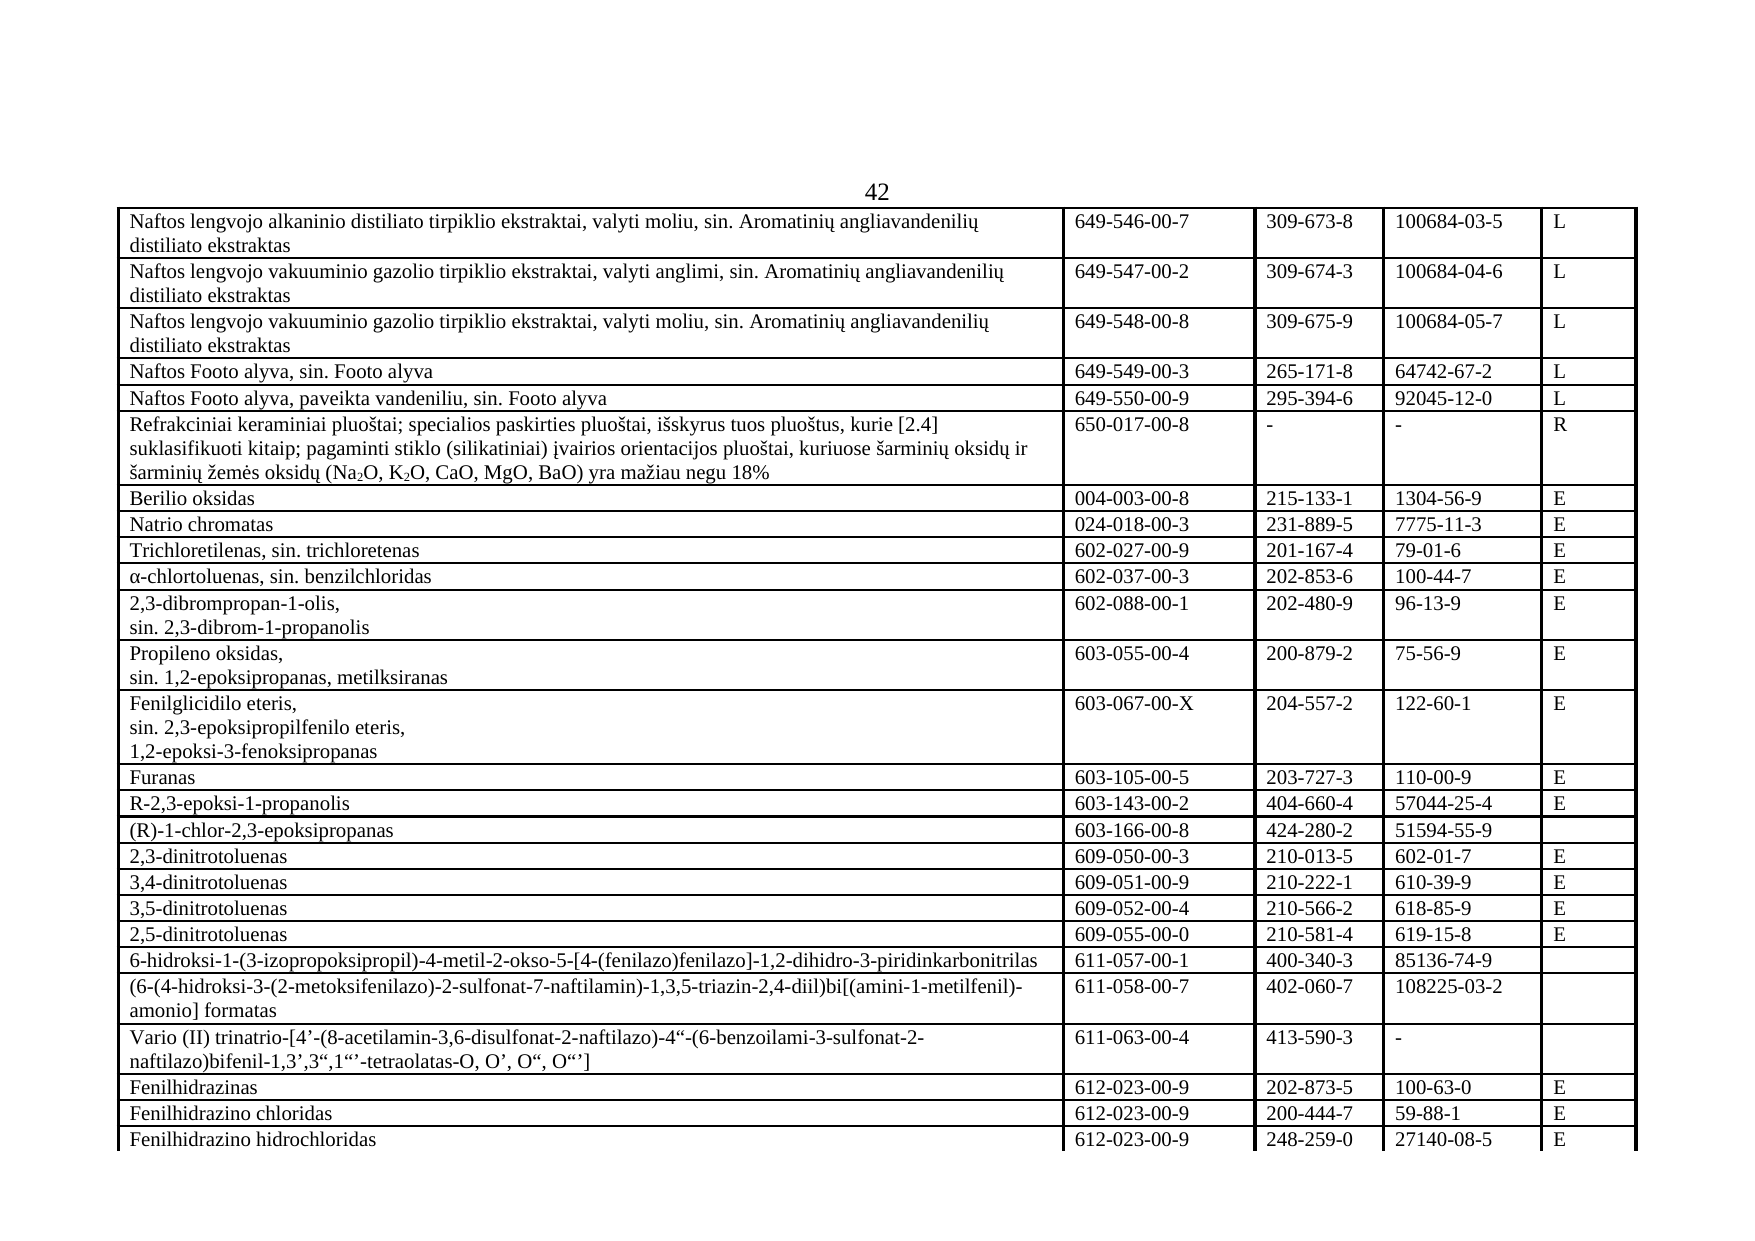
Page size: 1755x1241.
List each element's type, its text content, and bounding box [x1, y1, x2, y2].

table_cell 619-15-8 [1385, 922, 1540, 946]
table_cell Fenilhidrazino hidrochloridas [120, 1127, 1062, 1151]
table_cell 3,4-dinitrotoluenas [120, 870, 1062, 894]
table_cell 100684-05-7 [1385, 309, 1540, 357]
table_cell - [1257, 412, 1382, 484]
table_cell 611-058-00-7 [1065, 974, 1253, 1022]
table_cell Fenilhidrazinas [120, 1075, 1062, 1099]
table_cell E [1543, 896, 1634, 920]
table_cell [1543, 818, 1634, 842]
table_cell [1543, 974, 1634, 1022]
table_cell E [1543, 691, 1634, 763]
table_cell 618-85-9 [1385, 896, 1540, 920]
table_cell 612-023-00-9 [1065, 1127, 1253, 1151]
table_cell 265-171-8 [1257, 359, 1382, 383]
table_cell 100684-04-6 [1385, 259, 1540, 307]
table_cell 51594-55-9 [1385, 818, 1540, 842]
table_cell α-chlortoluenas, sin. benzilchloridas [120, 564, 1062, 588]
table_cell 64742-67-2 [1385, 359, 1540, 383]
table_cell 612-023-00-9 [1065, 1101, 1253, 1125]
table_cell 202-873-5 [1257, 1075, 1382, 1099]
table_cell 75-56-9 [1385, 641, 1540, 689]
table_cell 122-60-1 [1385, 691, 1540, 763]
table_cell 2,3-dinitrotoluenas [120, 844, 1062, 868]
table_cell E [1543, 922, 1634, 946]
table_cell E [1543, 1075, 1634, 1099]
table_cell L [1543, 209, 1634, 257]
table_cell L [1543, 359, 1634, 383]
table_cell 100684-03-5 [1385, 209, 1540, 257]
table_cell 603-067-00-X [1065, 691, 1253, 763]
table_cell 27140-08-5 [1385, 1127, 1540, 1151]
table_cell 424-280-2 [1257, 818, 1382, 842]
table_cell 602-037-00-3 [1065, 564, 1253, 588]
table_cell 649-550-00-9 [1065, 386, 1253, 409]
table_cell E [1543, 486, 1634, 510]
table_cell 3,5-dinitrotoluenas [120, 896, 1062, 920]
table_cell 612-023-00-9 [1065, 1075, 1253, 1099]
table_cell Propileno oksidas, sin. 1,2-epoksipropanas, metilksiranas [120, 641, 1062, 689]
table_cell E [1543, 870, 1634, 894]
table_cell 295-394-6 [1257, 386, 1382, 409]
table_cell 210-222-1 [1257, 870, 1382, 894]
table_cell E [1543, 1127, 1634, 1151]
table_cell Naftos Footo alyva, sin. Footo alyva [120, 359, 1062, 383]
table_cell Naftos lengvojo alkaninio distiliato tirpiklio ekstraktai, valyti moliu, sin. Aromatinių angliavandenilių distiliato ekstraktas [120, 209, 1062, 257]
table_cell 602-01-7 [1385, 844, 1540, 868]
table_cell 92045-12-0 [1385, 386, 1540, 409]
table_cell Naftos lengvojo vakuuminio gazolio tirpiklio ekstraktai, valyti moliu, sin. Aromatinių angliavandenilių distiliato ekstraktas [120, 309, 1062, 357]
table_cell E [1543, 1101, 1634, 1125]
table_cell E [1543, 844, 1634, 868]
table_cell 611-057-00-1 [1065, 948, 1253, 972]
table_cell [1543, 1025, 1634, 1073]
table_cell Naftos lengvojo vakuuminio gazolio tirpiklio ekstraktai, valyti anglimi, sin. Aromatinių angliavandenilių distiliato ekstraktas [120, 259, 1062, 307]
table_cell 202-853-6 [1257, 564, 1382, 588]
table_cell 024-018-00-3 [1065, 512, 1253, 536]
table_cell 611-063-00-4 [1065, 1025, 1253, 1073]
table_cell E [1543, 564, 1634, 588]
table_cell 603-105-00-5 [1065, 765, 1253, 789]
table_cell 202-480-9 [1257, 591, 1382, 639]
table_cell E [1543, 791, 1634, 815]
table_cell E [1543, 591, 1634, 639]
table_cell 6-hidroksi-1-(3-izopropoksipropil)-4-metil-2-okso-5-[4-(fenilazo)fenilazo]-1,2-dihidro-3-piridinkarbonitrilas [120, 948, 1062, 972]
table_cell - [1385, 412, 1540, 484]
table_cell E [1543, 512, 1634, 536]
table_cell 609-052-00-4 [1065, 896, 1253, 920]
table_cell 309-675-9 [1257, 309, 1382, 357]
table_cell 649-549-00-3 [1065, 359, 1253, 383]
table_cell 2,3-dibrompropan-1-olis, sin. 2,3-dibrom-1-propanolis [120, 591, 1062, 639]
table_cell 309-674-3 [1257, 259, 1382, 307]
table_cell 609-051-00-9 [1065, 870, 1253, 894]
table_cell 603-143-00-2 [1065, 791, 1253, 815]
table_cell 603-166-00-8 [1065, 818, 1253, 842]
table_cell 210-013-5 [1257, 844, 1382, 868]
table_cell 215-133-1 [1257, 486, 1382, 510]
table_cell 610-39-9 [1385, 870, 1540, 894]
table_cell 404-660-4 [1257, 791, 1382, 815]
table_cell R-2,3-epoksi-1-propanolis [120, 791, 1062, 815]
table_cell 602-027-00-9 [1065, 538, 1253, 562]
table_cell 400-340-3 [1257, 948, 1382, 972]
table_cell Natrio chromatas [120, 512, 1062, 536]
table_cell 609-050-00-3 [1065, 844, 1253, 868]
table_cell Trichloretilenas, sin. trichloretenas [120, 538, 1062, 562]
table_cell 201-167-4 [1257, 538, 1382, 562]
table_cell Refrakciniai keraminiai pluoštai; specialios paskirties pluoštai, išskyrus tuos pluoštus, kurie [2.4] suklasifikuoti kitaip; pagaminti stiklo (silikatiniai) įvairios orientacijos pluoštai, kuriuose šarminių oksidų ir šarminių žemės oksidų (Na2O, K2O, CaO, MgO, BaO) yra mažiau negu 18% [120, 412, 1062, 484]
table_cell 7775-11-3 [1385, 512, 1540, 536]
table_cell 309-673-8 [1257, 209, 1382, 257]
table_cell 59-88-1 [1385, 1101, 1540, 1125]
table_cell [1543, 948, 1634, 972]
table_cell 231-889-5 [1257, 512, 1382, 536]
table_cell L [1543, 386, 1634, 409]
table_cell 402-060-7 [1257, 974, 1382, 1022]
table_cell 203-727-3 [1257, 765, 1382, 789]
table_cell 413-590-3 [1257, 1025, 1382, 1073]
table_cell 649-546-00-7 [1065, 209, 1253, 257]
table_cell 609-055-00-0 [1065, 922, 1253, 946]
table_cell 100-44-7 [1385, 564, 1540, 588]
table_cell E [1543, 538, 1634, 562]
table_cell 602-088-00-1 [1065, 591, 1253, 639]
table_cell Fenilhidrazino chloridas [120, 1101, 1062, 1125]
table_cell 200-879-2 [1257, 641, 1382, 689]
table_cell 200-444-7 [1257, 1101, 1382, 1125]
table_cell 100-63-0 [1385, 1075, 1540, 1099]
table_cell E [1543, 641, 1634, 689]
table_cell 650-017-00-8 [1065, 412, 1253, 484]
table_cell (6-(4-hidroksi-3-(2-metoksifenilazo)-2-sulfonat-7-naftilamin)-1,3,5-triazin-2,4-diil)bi[(amini-1-metilfenil)-amonio] formatas [120, 974, 1062, 1022]
table_cell 210-566-2 [1257, 896, 1382, 920]
table_cell 004-003-00-8 [1065, 486, 1253, 510]
table_cell 79-01-6 [1385, 538, 1540, 562]
table_cell 110-00-9 [1385, 765, 1540, 789]
table_cell Berilio oksidas [120, 486, 1062, 510]
table_cell 108225-03-2 [1385, 974, 1540, 1022]
table_cell 1304-56-9 [1385, 486, 1540, 510]
table_cell 603-055-00-4 [1065, 641, 1253, 689]
table_cell Fenilglicidilo eteris, sin. 2,3-epoksipropilfenilo eteris, 1,2-epoksi-3-fenoksipropanas [120, 691, 1062, 763]
table_cell Naftos Footo alyva, paveikta vandeniliu, sin. Footo alyva [120, 386, 1062, 409]
table_cell R [1543, 412, 1634, 484]
table_cell 248-259-0 [1257, 1127, 1382, 1151]
table_cell 204-557-2 [1257, 691, 1382, 763]
table_cell (R)-1-chlor-2,3-epoksipropanas [120, 818, 1062, 842]
table_cell 96-13-9 [1385, 591, 1540, 639]
table_cell L [1543, 259, 1634, 307]
table_cell 2,5-dinitrotoluenas [120, 922, 1062, 946]
table_cell - [1385, 1025, 1540, 1073]
table_cell 85136-74-9 [1385, 948, 1540, 972]
table_cell 210-581-4 [1257, 922, 1382, 946]
table_cell Vario (II) trinatrio-[4’-(8-acetilamin-3,6-disulfonat-2-naftilazo)-4“-(6-benzoilami-3-sulfonat-2-naftilazo)bifenil-1,3’,3“,1“’-tetraolatas-O, O’, O“, O“’] [120, 1025, 1062, 1073]
table_cell E [1543, 765, 1634, 789]
table_cell 649-547-00-2 [1065, 259, 1253, 307]
table_cell 649-548-00-8 [1065, 309, 1253, 357]
table_cell Furanas [120, 765, 1062, 789]
table_cell 57044-25-4 [1385, 791, 1540, 815]
table_cell L [1543, 309, 1634, 357]
